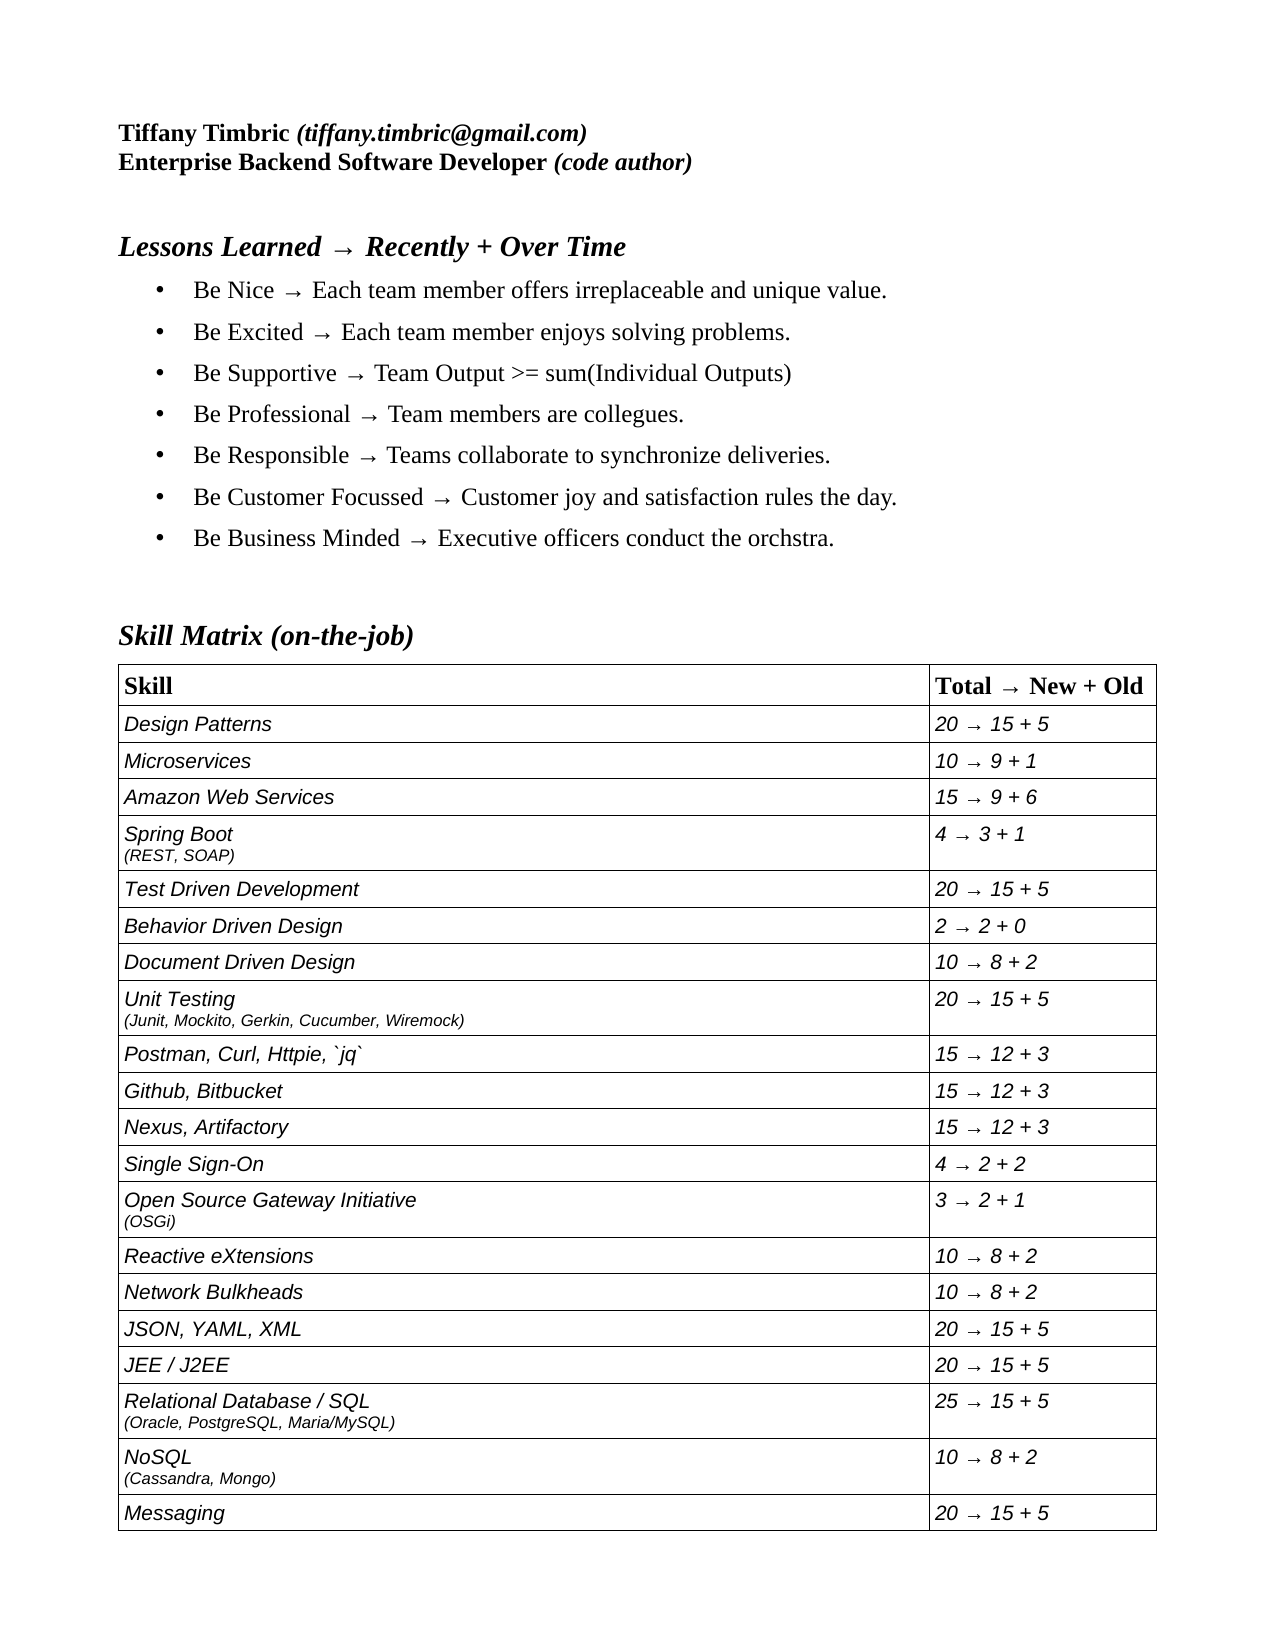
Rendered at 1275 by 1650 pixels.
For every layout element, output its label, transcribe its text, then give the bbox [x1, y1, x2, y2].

table_cell 15 → 12 + 3 [930, 1109, 1156, 1144]
table_cell 15 → 12 + 3 [930, 1073, 1156, 1108]
table_header Total → New + Old [930, 665, 1156, 705]
table_cell Design Patterns [119, 706, 929, 742]
list Be Excited → Each team member enjoys solving problems. [156, 317, 1157, 345]
subtitle Enterprise Backend Software Developer (code author) [118, 147, 1157, 176]
table_cell 15 → 12 + 3 [930, 1036, 1156, 1072]
table_cell 20 → 15 + 5 [930, 706, 1156, 742]
table_cell Document Driven Design [119, 944, 929, 979]
table_cell 3 → 2 + 1 [930, 1182, 1156, 1237]
table_cell Unit Testing (Junit, Mockito, Gerkin, Cucumber, Wiremock) [119, 981, 929, 1035]
table_cell 25 → 15 + 5 [930, 1384, 1156, 1438]
list Be Customer Focussed → Customer joy and satisfaction rules the day. [156, 482, 1157, 510]
list Be Business Minded → Executive officers conduct the orchstra. [156, 523, 1157, 552]
table_cell 20 → 15 + 5 [930, 1495, 1156, 1530]
table_cell Messaging [119, 1495, 929, 1530]
table_cell 4 → 3 + 1 [930, 816, 1156, 870]
table_cell Nexus, Artifactory [119, 1109, 929, 1144]
table_cell Single Sign-On [119, 1146, 929, 1181]
table_cell Spring Boot (REST, SOAP) [119, 816, 929, 870]
table_cell Test Driven Development [119, 871, 929, 907]
table_cell 20 → 15 + 5 [930, 871, 1156, 907]
table_cell Open Source Gateway Initiative (OSGi) [119, 1182, 929, 1237]
table_cell 10 → 8 + 2 [930, 1274, 1156, 1309]
list Be Nice → Each team member offers irreplaceable and unique value. [156, 275, 1157, 304]
table_cell JSON, YAML, XML [119, 1311, 929, 1346]
table_cell Reactive eXtensions [119, 1238, 929, 1273]
list Be Supportive → Team Output >= sum(Individual Outputs) [156, 358, 1157, 387]
table_cell Microservices [119, 743, 929, 778]
table_cell 10 → 9 + 1 [930, 743, 1156, 778]
table_cell 10 → 8 + 2 [930, 1238, 1156, 1273]
table_cell Network Bulkheads [119, 1274, 929, 1309]
list Be Professional → Team members are collegues. [156, 399, 1157, 428]
table_cell 20 → 15 + 5 [930, 981, 1156, 1035]
table_cell JEE / J2EE [119, 1347, 929, 1382]
table_cell Behavior Driven Design [119, 908, 929, 943]
table_cell Amazon Web Services [119, 779, 929, 814]
table_cell 20 → 15 + 5 [930, 1347, 1156, 1382]
subtitle Lessons Learned → Recently + Over Time [118, 229, 1157, 263]
table_cell 20 → 15 + 5 [930, 1311, 1156, 1346]
table_cell NoSQL (Cassandra, Mongo) [119, 1439, 929, 1494]
table_cell Postman, Curl, Httpie, `jq` [119, 1036, 929, 1072]
table_cell 2 → 2 + 0 [930, 908, 1156, 943]
subtitle Tiffany Timbric (tiffany.timbric@gmail.com) [118, 118, 1157, 147]
table_cell Github, Bitbucket [119, 1073, 929, 1108]
list Be Responsible → Teams collaborate to synchronize deliveries. [156, 440, 1157, 469]
table_cell Relational Database / SQL (Oracle, PostgreSQL, Maria/MySQL) [119, 1384, 929, 1438]
table_cell 10 → 8 + 2 [930, 944, 1156, 979]
table_header Skill [119, 665, 929, 705]
table_cell 10 → 8 + 2 [930, 1439, 1156, 1494]
table_cell 15 → 9 + 6 [930, 779, 1156, 814]
subtitle Skill Matrix (on-the-job) [118, 618, 1157, 651]
table_cell 4 → 2 + 2 [930, 1146, 1156, 1181]
